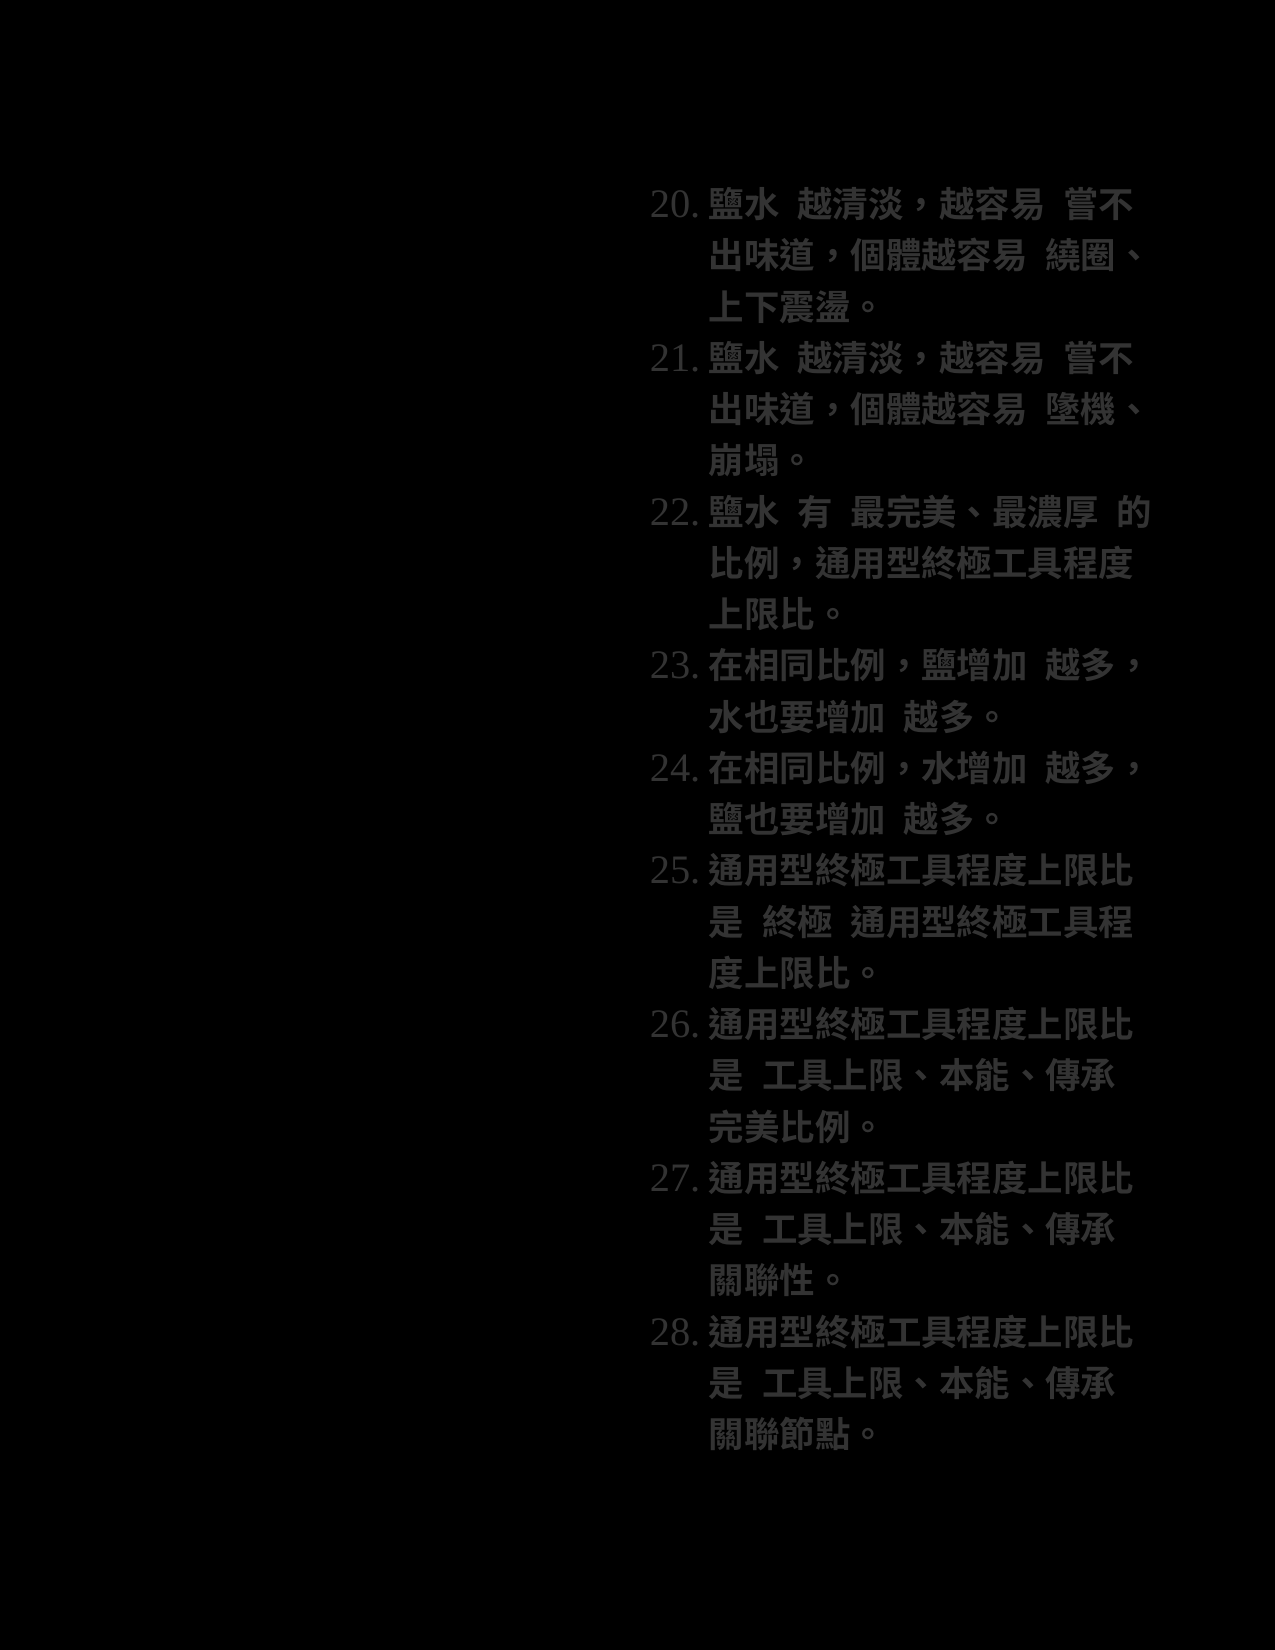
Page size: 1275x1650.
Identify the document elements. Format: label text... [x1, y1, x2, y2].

list 通用型終極工具程度上限比 是 工具上限、本能、傳承 關聯節點。 [649, 1304, 1157, 1458]
list 在相同比例，鹽增加 越多，水也要增加 越多。 [649, 638, 1157, 740]
list 通用型終極工具程度上限比 是 工具上限、本能、傳承 完美比例。 [649, 996, 1157, 1150]
list 在相同比例，水增加 越多，鹽也要增加 越多。 [649, 740, 1157, 843]
list 鹽水 有 最完美、最濃厚 的 比例，通用型終極工具程度上限比。 [649, 484, 1157, 638]
list 鹽水 越清淡，越容易 嘗不出味道，個體越容易 墬機、崩塌。 [649, 330, 1157, 484]
list 通用型終極工具程度上限比 是 工具上限、本能、傳承 關聯性。 [649, 1150, 1157, 1304]
list 通用型終極工具程度上限比 是 終極 通用型終極工具程度上限比。 [649, 843, 1157, 996]
list 鹽水 越清淡，越容易 嘗不出味道，個體越容易 繞圈、上下震盪。 [649, 176, 1157, 330]
